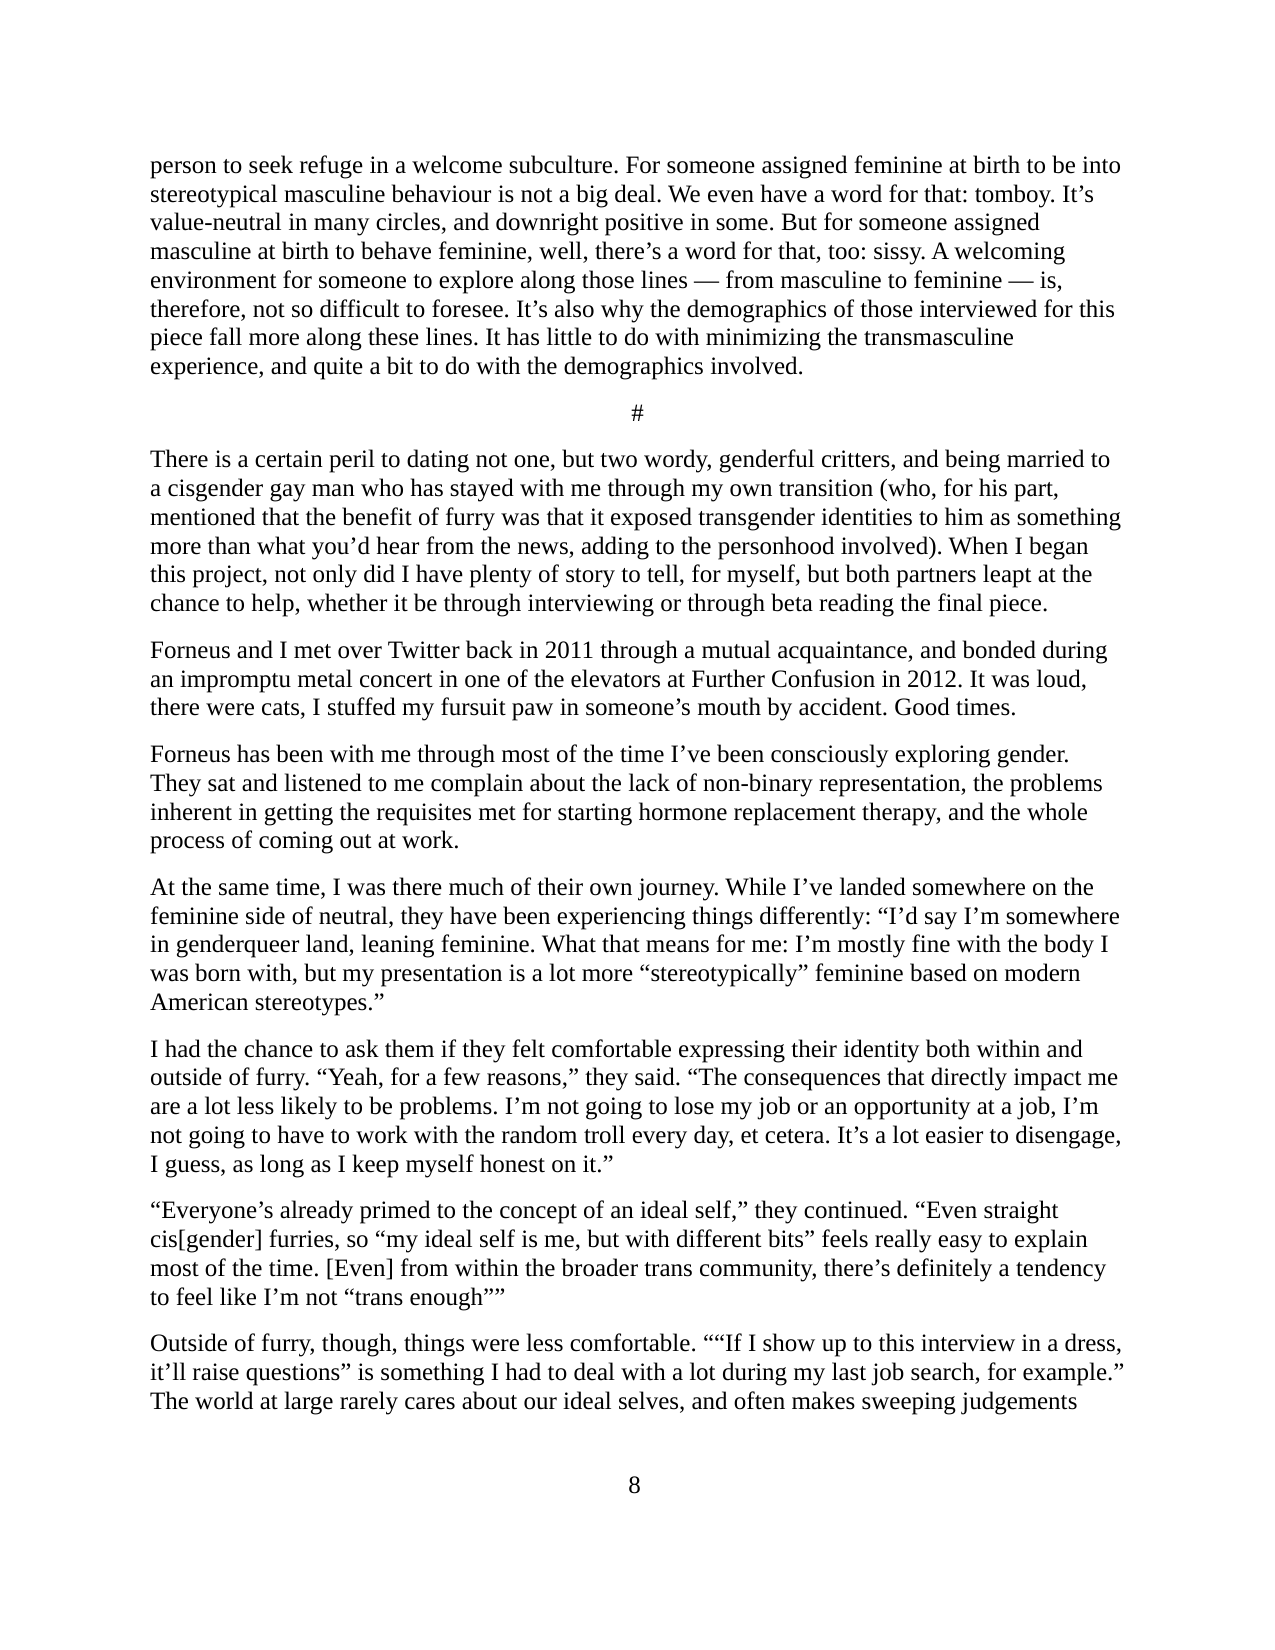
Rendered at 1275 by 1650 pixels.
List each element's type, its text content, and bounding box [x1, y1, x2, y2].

text Outside of furry, though, things were less comfortable. ““If I show up to this interview in a dress, it’ll raise questions” is something I had to deal with a lot during my last job search, for example.” The world at large rarely cares about our ideal selves, and often makes sweeping judgements [150, 1328, 1125, 1414]
text Forneus has been with me through most of the time I’ve been consciously exploring gender. They sat and listened to me complain about the lack of non-binary representation, the problems inherent in getting the requisites met for starting hormone replacement therapy, and the whole process of coming out at work. [150, 739, 1125, 854]
text At the same time, I was there much of their own journey. While I’ve landed somewhere on the feminine side of neutral, they have been experiencing things differently: “I’d say I’m somewhere in genderqueer land, leaning feminine. What that means for me: I’m mostly fine with the body I was born with, but my presentation is a lot more “stereotypically” feminine based on modern American stereotypes.” [150, 872, 1125, 1016]
text person to seek refuge in a welcome subculture. For someone assigned feminine at birth to be into stereotypical masculine behaviour is not a big deal. We even have a word for that: tomboy. It’s value-neutral in many circles, and downright positive in some. But for someone assigned masculine at birth to behave feminine, well, there’s a word for that, too: sissy. A welcoming environment for someone to explore along those lines — from masculine to feminine — is, therefore, not so difficult to foresee. It’s also why the demographics of those interviewed for this piece fall more along these lines. It has little to do with minimizing the transmasculine experience, and quite a bit to do with the demographics involved. [150, 150, 1125, 380]
text Forneus and I met over Twitter back in 2011 through a mutual acquaintance, and bonded during an impromptu metal concert in one of the elevators at Further Confusion in 2012. It was loud, there were cats, I stuffed my fursuit paw in someone’s mouth by accident. Good times. [150, 635, 1125, 721]
text There is a certain peril to dating not one, but two wordy, genderful critters, and being married to a cisgender gay man who has stayed with me through my own transition (who, for his part, mentioned that the benefit of furry was that it exposed transgender identities to him as something more than what you’d hear from the news, adding to the personhood involved). When I began this project, not only did I have plenty of story to tell, for myself, but both partners leapt at the chance to help, whether it be through interviewing or through beta reading the final piece. [150, 444, 1125, 617]
text “Everyone’s already primed to the concept of an ideal self,” they continued. “Even straight cis[gender] furries, so “my ideal self is me, but with different bits” feels really easy to explain most of the time. [Even] from within the broader trans community, there’s definitely a tendency to feel like I’m not “trans enough”” [150, 1195, 1125, 1310]
text I had the chance to ask them if they felt comfortable expressing their identity both within and outside of furry. “Yeah, for a few reasons,” they said. “The consequences that directly impact me are a lot less likely to be problems. I’m not going to lose my job or an opportunity at a job, I’m not going to have to work with the random troll every day, et cetera. It’s a lot easier to disengage, I guess, as long as I keep myself honest on it.” [150, 1034, 1125, 1177]
text # [150, 398, 1125, 427]
